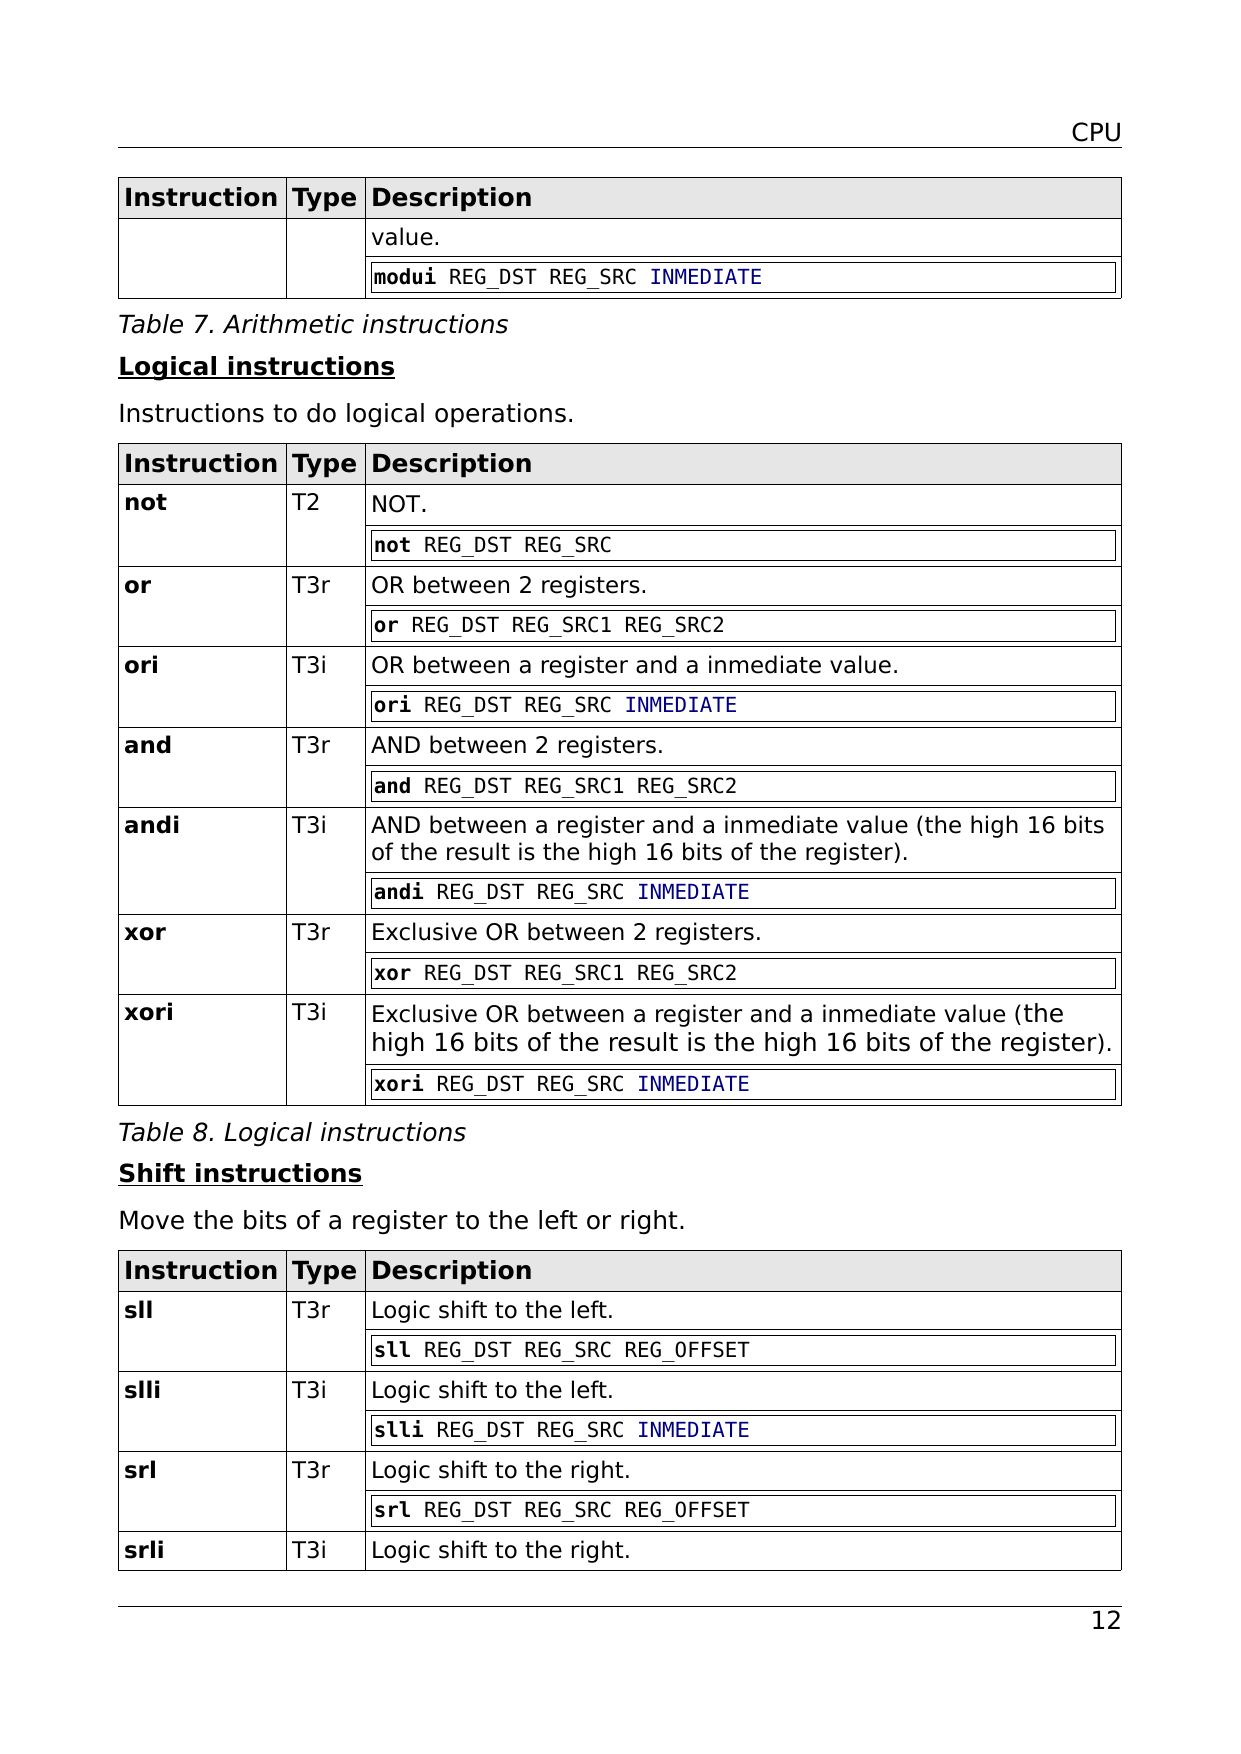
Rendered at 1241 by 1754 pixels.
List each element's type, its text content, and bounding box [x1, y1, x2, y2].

title Logical instructions [118, 352, 1122, 381]
table_header Instruction [119, 444, 286, 484]
table_cell srl REG_DST REG_SRC REG_OFFSET [366, 1491, 1121, 1531]
table_cell or [119, 567, 286, 646]
table_header Logic shift to the right. [366, 1532, 1121, 1570]
table_cell T3r [287, 915, 365, 993]
table_cell ori REG_DST REG_SRC INMEDIATE [366, 686, 1121, 727]
table_cell and REG_DST REG_SRC1 REG_SRC2 [366, 766, 1121, 807]
table_cell srli [119, 1532, 286, 1570]
table_cell T3i [287, 995, 365, 1105]
table_cell sll REG_DST REG_SRC REG_OFFSET [366, 1330, 1121, 1371]
text Instructions to do logical operations. [118, 399, 1122, 428]
table_header Description [366, 1251, 1121, 1291]
table_header Description [366, 444, 1121, 484]
table_cell slli [119, 1372, 286, 1451]
table_cell slli REG_DST REG_SRC INMEDIATE [366, 1411, 1121, 1451]
table_cell modui REG_DST REG_SRC INMEDIATE [366, 257, 1121, 298]
table_cell xori REG_DST REG_SRC INMEDIATE [366, 1065, 1121, 1105]
text Move the bits of a register to the left or right. [118, 1206, 1122, 1236]
text Table 7. Arithmetic instructions [118, 311, 1122, 340]
table_header Logic shift to the right. [366, 1452, 1121, 1489]
table_cell T3i [287, 808, 365, 913]
text Table 8. Logical instructions [118, 1118, 1122, 1147]
table_header Logic shift to the left. [366, 1372, 1121, 1409]
table_cell T3r [287, 1452, 365, 1531]
table_header AND between 2 registers. [366, 728, 1121, 765]
table_cell and [119, 728, 286, 807]
table_header Type [287, 444, 365, 484]
table_cell [287, 219, 365, 298]
table_cell T3r [287, 567, 365, 646]
table_header Description [366, 178, 1121, 218]
table_cell andi [119, 808, 286, 913]
table_cell not [119, 485, 286, 566]
table_cell or REG_DST REG_SRC1 REG_SRC2 [366, 606, 1121, 646]
table_cell T3r [287, 1292, 365, 1371]
table_cell [119, 219, 286, 298]
table_header Type [287, 178, 365, 218]
table_cell not REG_DST REG_SRC [366, 526, 1121, 566]
table_header NOT. [366, 485, 1121, 524]
table_cell andi REG_DST REG_SRC INMEDIATE [366, 873, 1121, 913]
table_header Exclusive OR between a register and a inmediate value (the high 16 bits of the result is the high 16 bits of the register). [366, 995, 1121, 1063]
table_header Logic shift to the left. [366, 1292, 1121, 1329]
table_header Instruction [119, 1251, 286, 1291]
table_header AND between a register and a inmediate value (the high 16 bits of the result is the high 16 bits of the register). [366, 808, 1121, 872]
table_header Instruction [119, 178, 286, 218]
table_cell sll [119, 1292, 286, 1371]
table_header value. [366, 219, 1121, 256]
table_cell T2 [287, 485, 365, 566]
table_cell xori [119, 995, 286, 1105]
table_header Exclusive OR between 2 registers. [366, 915, 1121, 952]
table_cell xor REG_DST REG_SRC1 REG_SRC2 [366, 953, 1121, 993]
table_cell T3r [287, 728, 365, 807]
table_header OR between a register and a inmediate value. [366, 647, 1121, 685]
table_cell T3i [287, 1372, 365, 1451]
table_header Type [287, 1251, 365, 1291]
title Shift instructions [118, 1159, 1122, 1189]
table_cell srl [119, 1452, 286, 1531]
table_cell T3i [287, 1532, 365, 1570]
table_cell xor [119, 915, 286, 993]
table_cell T3i [287, 647, 365, 727]
table_cell ori [119, 647, 286, 727]
table_header OR between 2 registers. [366, 567, 1121, 604]
